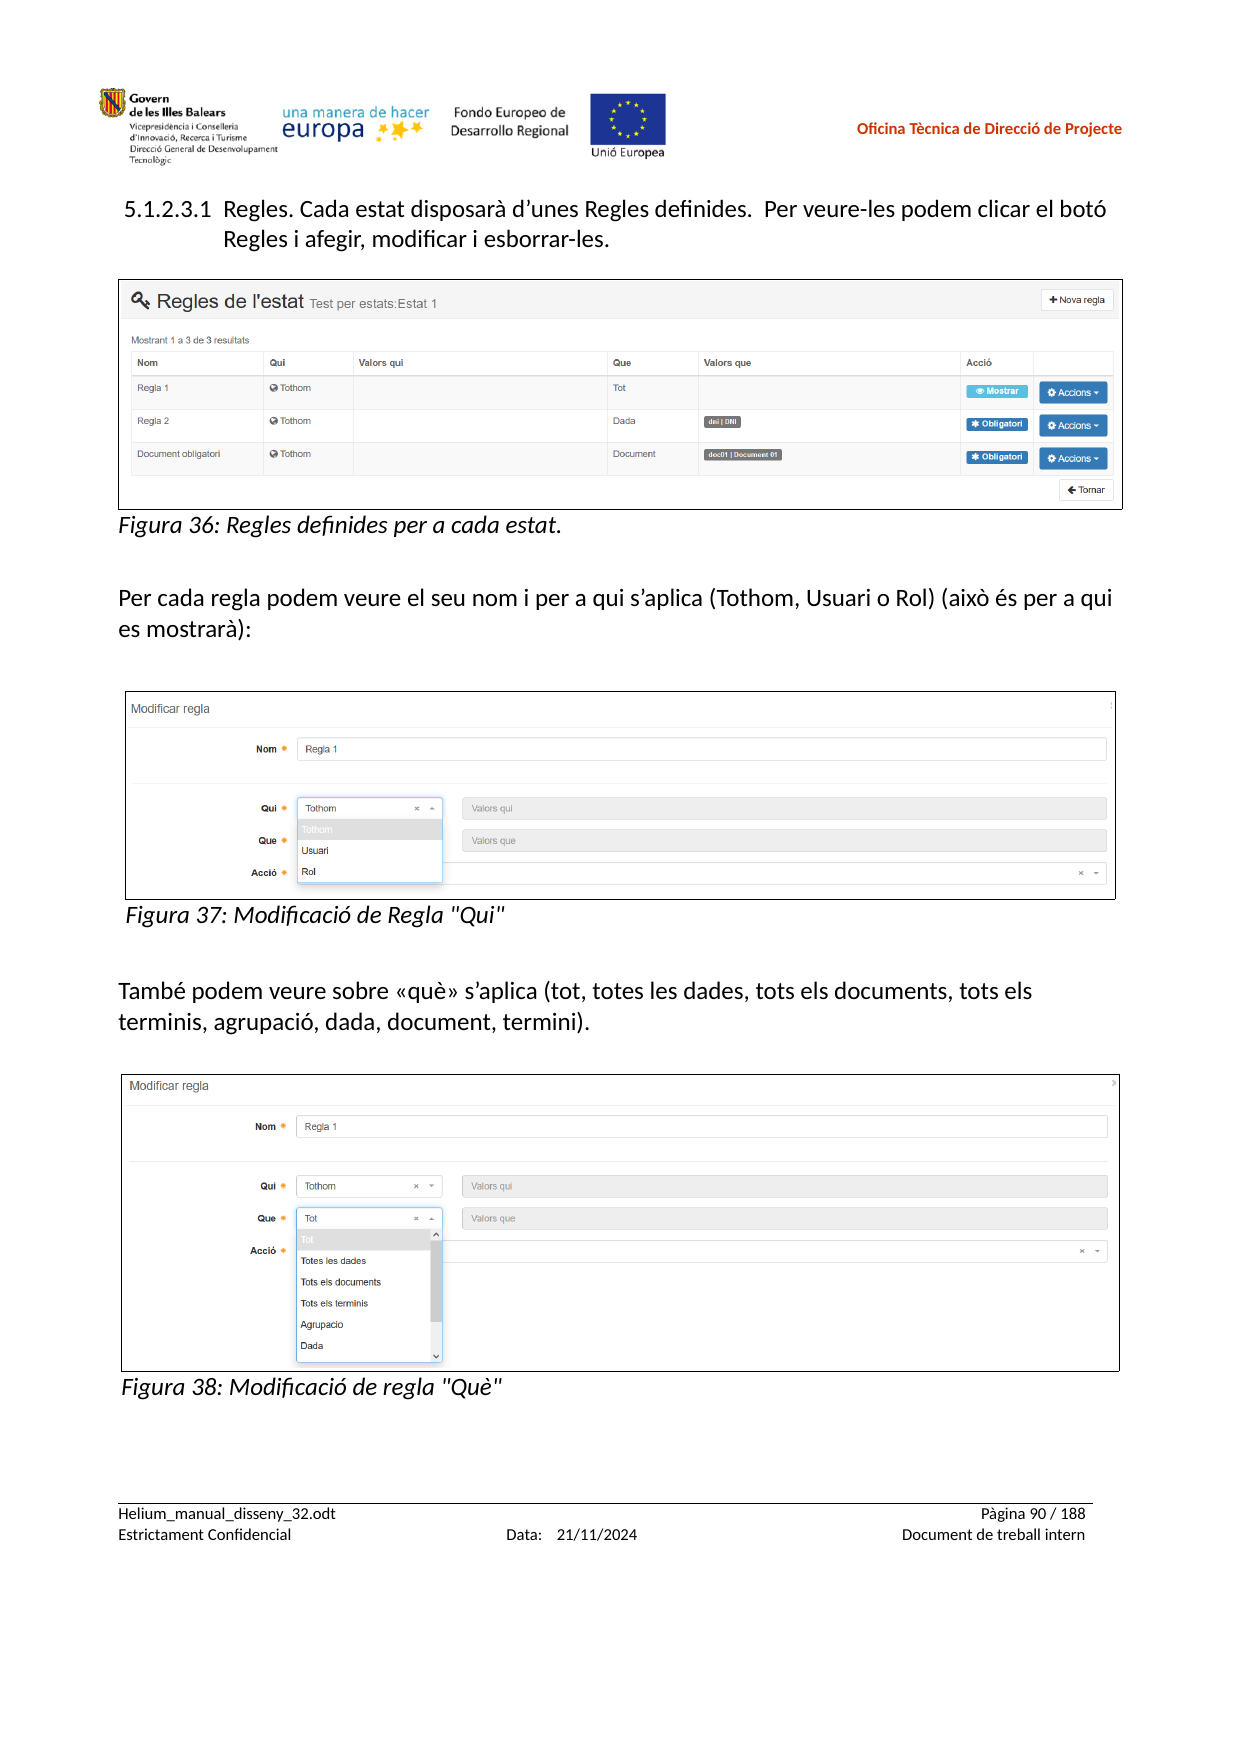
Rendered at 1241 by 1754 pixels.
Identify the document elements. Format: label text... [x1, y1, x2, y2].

picture [99, 87, 668, 166]
text També podem veure sobre «què» s’aplica (tot, totes les dades, tots els documents, tots els terminis, agrupació, dada, document, termini). [118, 975, 1122, 1036]
text Figura 38: Modificació de regla "Què" [121, 1372, 1119, 1401]
picture [121, 281, 1119, 506]
picture [124, 1076, 1117, 1368]
text Per cada regla podem veure el seu nom i per a qui s’aplica (Tothom, Usuari o Rol) (això és per a qui es mostrarà): [118, 582, 1122, 643]
text [122, 1075, 1119, 1371]
picture [128, 693, 1112, 896]
text Figura 36: Regles definides per a cada estat. [118, 510, 1122, 539]
subtitle Regles. Cada estat disposarà d’unes Regles definides. Per veure-les podem clicar el botó Regles i afegir, modificar i esborrar-les. [118, 193, 1122, 253]
text [126, 692, 1115, 899]
text Figura 37: Modificació de Regla "Qui" [125, 900, 1115, 929]
text [119, 280, 1122, 509]
